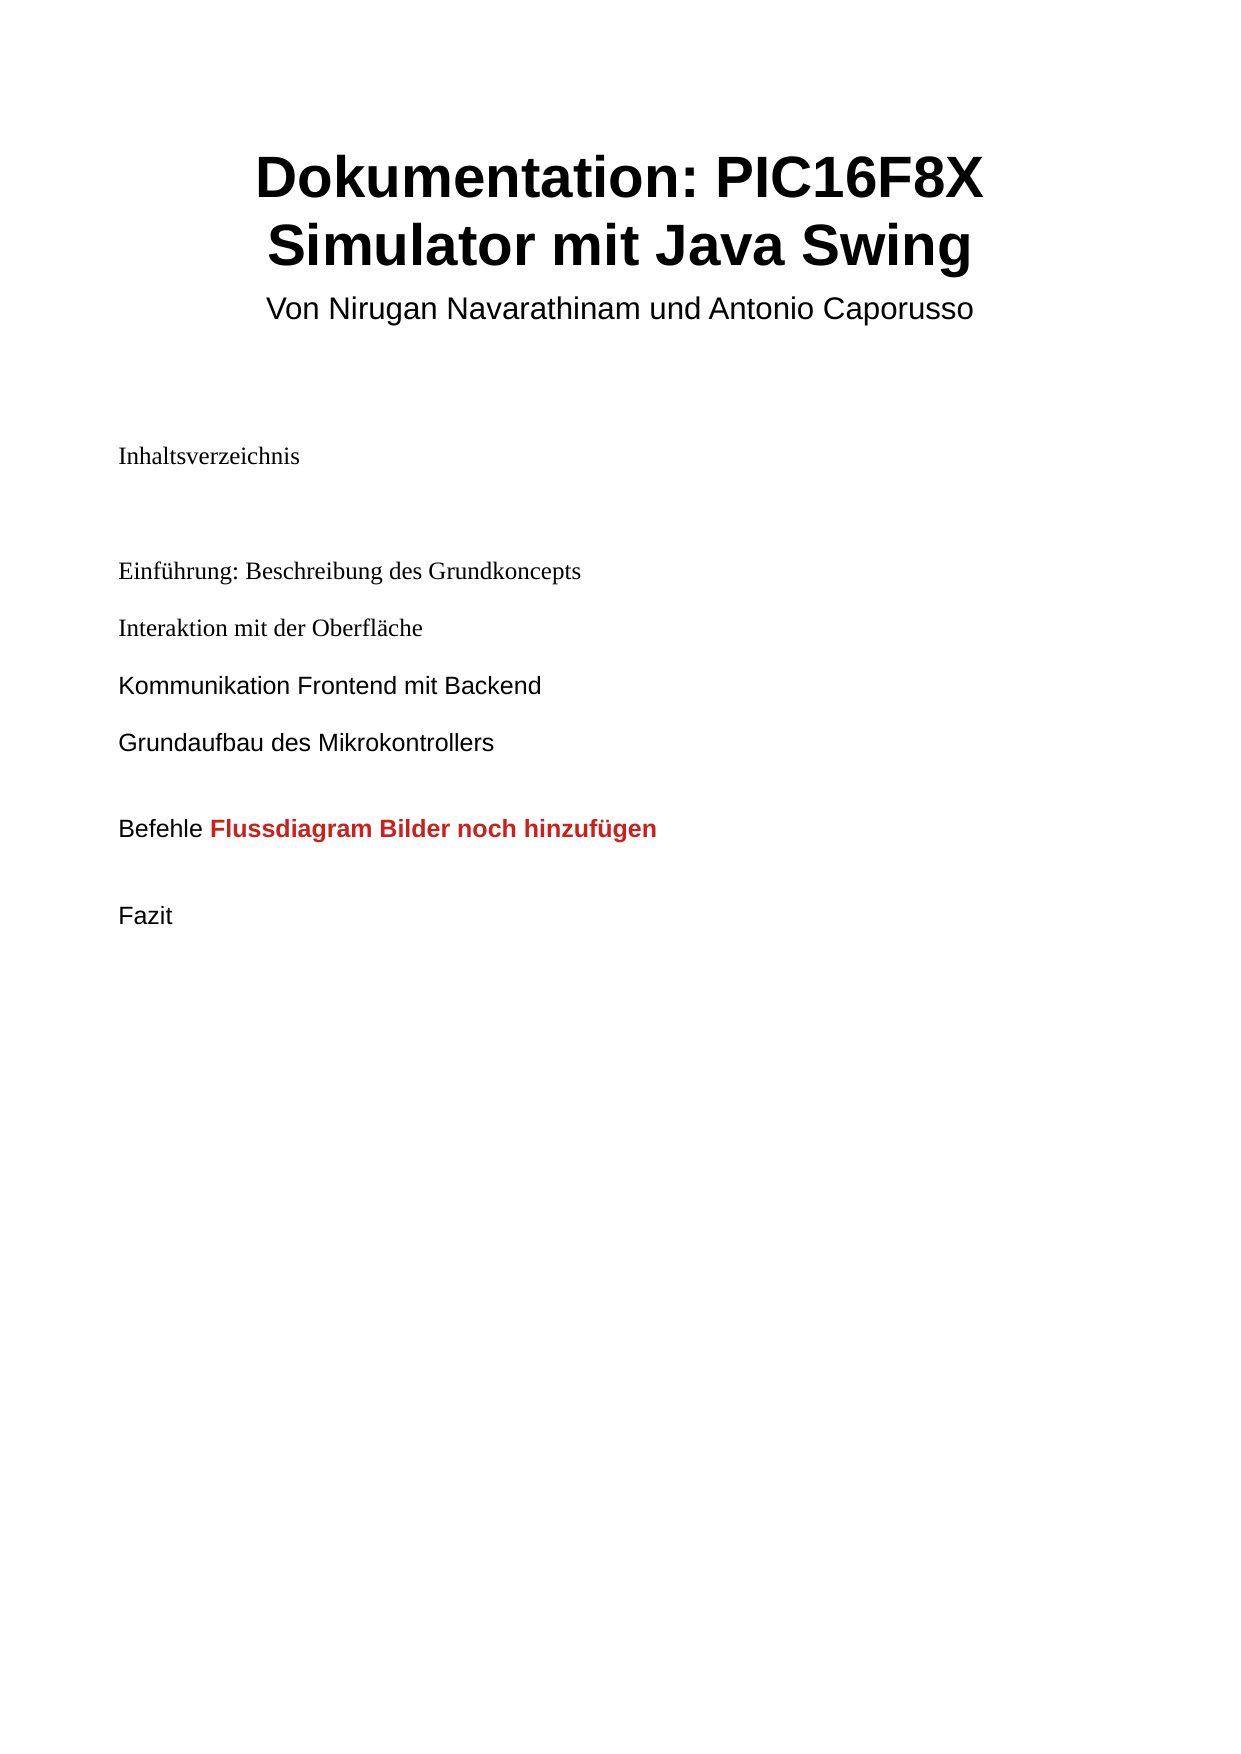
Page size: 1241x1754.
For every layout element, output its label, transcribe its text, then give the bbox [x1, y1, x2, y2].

text Befehle Flussdiagram Bilder noch hinzufügen [118, 814, 1122, 843]
text Fazit [118, 901, 1122, 929]
text [74, 0, 118, 44]
text Interaktion mit der Oberfläche [118, 613, 1122, 642]
text Von Nirugan Navarathinam und Antonio Caporusso [118, 290, 1122, 326]
text Dokumentation: PIC16F8X Simulator mit Java Swing [118, 143, 1122, 277]
text Kommunikation Frontend mit Backend [118, 671, 1122, 699]
text Grundaufbau des Mikrokontrollers [118, 728, 1122, 757]
text Inhaltsverzeichnis [118, 441, 1122, 469]
text Einführung: Beschreibung des Grundkoncepts [118, 556, 1122, 584]
